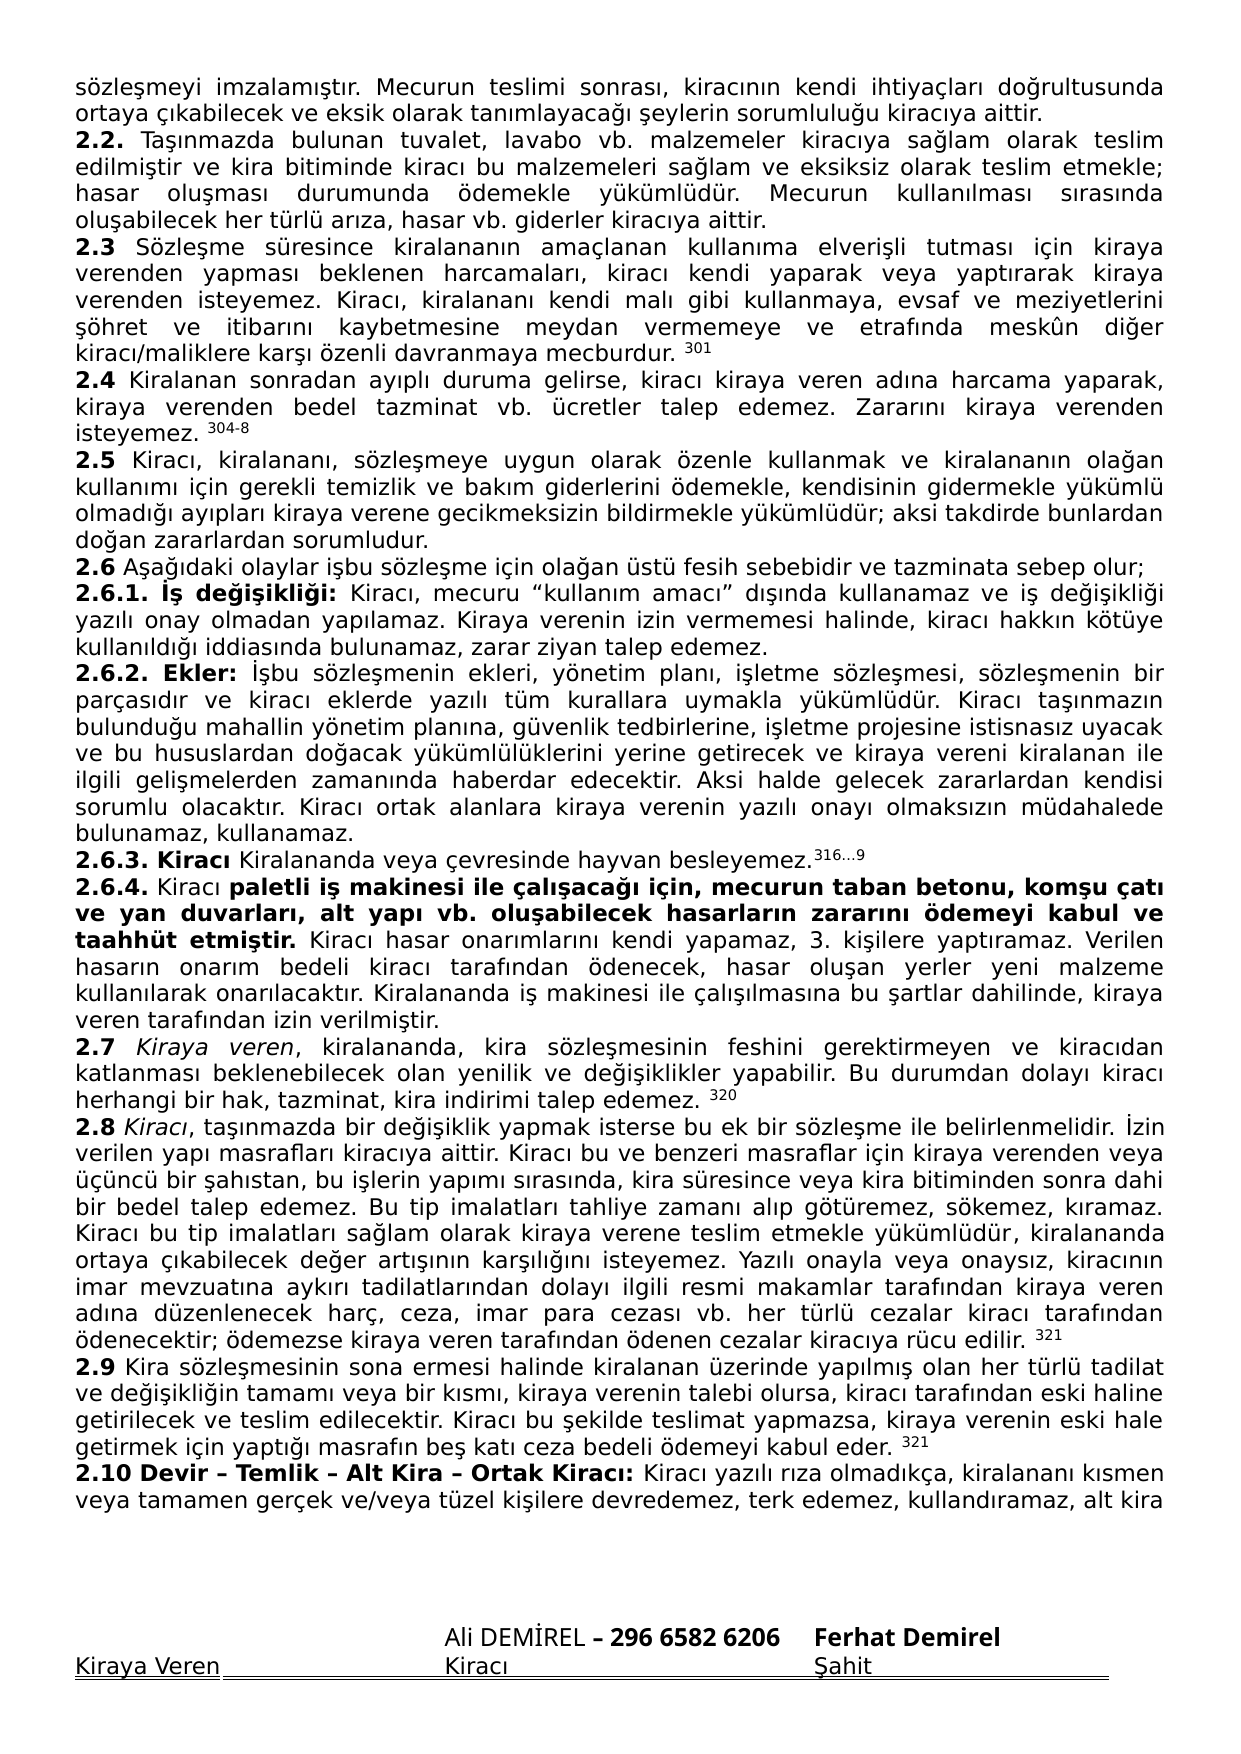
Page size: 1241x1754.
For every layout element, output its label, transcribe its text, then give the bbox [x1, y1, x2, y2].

text 2.4 Kiralanan sonradan ayıplı duruma gelirse, kiracı kiraya veren adına harcama yaparak, kiraya verenden bedel tazminat vb. ücretler talep edemez. Zararını kiraya verenden isteyemez. 304-8 [75, 367, 1165, 447]
text sözleşmeyi imzalamıştır. Mecurun teslimi sonrası, kiracının kendi ihtiyaçları doğrultusunda ortaya çıkabilecek ve eksik olarak tanımlayacağı şeylerin sorumluluğu kiracıya aittir. [75, 74, 1165, 127]
text 2.6.3. Kiracı Kiralananda veya çevresinde hayvan besleyemez.316…9 [75, 847, 1165, 874]
text 2.6.2. Ekler: İşbu sözleşmenin ekleri, yönetim planı, işletme sözleşmesi, sözleşmenin bir parçasıdır ve kiracı eklerde yazılı tüm kurallara uymakla yükümlüdür. Kiracı taşınmazın bulunduğu mahallin yönetim planına, güvenlik tedbirlerine, işletme projesine istisnasız uyacak ve bu hususlardan doğacak yükümlülüklerini yerine getirecek ve kiraya vereni kiralanan ile ilgili gelişmelerden zamanında haberdar edecektir. Aksi halde gelecek zararlardan kendisi sorumlu olacaktır. Kiracı ortak alanlara kiraya verenin yazılı onayı olmaksızın müdahalede bulunamaz, kullanamaz. [75, 660, 1165, 847]
text 2.9 Kira sözleşmesinin sona ermesi halinde kiralanan üzerinde yapılmış olan her türlü tadilat ve değişikliğin tamamı veya bir kısmı, kiraya verenin talebi olursa, kiracı tarafından eski haline getirilecek ve teslim edilecektir. Kiracı bu şekilde teslimat yapmazsa, kiraya verenin eski hale getirmek için yaptığı masrafın beş katı ceza bedeli ödemeyi kabul eder. 321 [75, 1354, 1165, 1460]
text 2.10 Devir – Temlik – Alt Kira – Ortak Kiracı: Kiracı yazılı rıza olmadıkça, kiralananı kısmen veya tamamen gerçek ve/veya tüzel kişilere devredemez, terk edemez, kullandıramaz, alt kira [75, 1460, 1165, 1514]
text 2.7 Kiraya veren, kiralananda, kira sözleşmesinin feshini gerektirmeyen ve kiracıdan katlanması beklenebilecek olan yenilik ve değişiklikler yapabilir. Bu durumdan dolayı kiracı herhangi bir hak, tazminat, kira indirimi talep edemez. 320 [75, 1034, 1165, 1114]
text 2.2. Taşınmazda bulunan tuvalet, lavabo vb. malzemeler kiracıya sağlam olarak teslim edilmiştir ve kira bitiminde kiracı bu malzemeleri sağlam ve eksiksiz olarak teslim etmekle; hasar oluşması durumunda ödemekle yükümlüdür. Mecurun kullanılması sırasında oluşabilecek her türlü arıza, hasar vb. giderler kiracıya aittir. [75, 127, 1165, 234]
text 2.5 Kiracı, kiralananı, sözleşmeye uygun olarak özenle kullanmak ve kiralananın olağan kullanımı için gerekli temizlik ve bakım giderlerini ödemekle, kendisinin gidermekle yükümlü olmadığı ayıpları kiraya verene gecikmeksizin bildirmekle yükümlüdür; aksi takdirde bunlardan doğan zararlardan sorumludur. [75, 447, 1165, 554]
text 2.8 Kiracı, taşınmazda bir değişiklik yapmak isterse bu ek bir sözleşme ile belirlenmelidir. İzin verilen yapı masrafları kiracıya aittir. Kiracı bu ve benzeri masraflar için kiraya verenden veya üçüncü bir şahıstan, bu işlerin yapımı sırasında, kira süresince veya kira bitiminden sonra dahi bir bedel talep edemez. Bu tip imalatları tahliye zamanı alıp götüremez, sökemez, kıramaz. Kiracı bu tip imalatları sağlam olarak kiraya verene teslim etmekle yükümlüdür, kiralananda ortaya çıkabilecek değer artışının karşılığını isteyemez. Yazılı onayla veya onaysız, kiracının imar mevzuatına aykırı tadilatlarından dolayı ilgili resmi makamlar tarafından kiraya veren adına düzenlenecek harç, ceza, imar para cezası vb. her türlü cezalar kiracı tarafından ödenecektir; ödemezse kiraya veren tarafından ödenen cezalar kiracıya rücu edilir. 321 [75, 1114, 1165, 1354]
text 2.6.4. Kiracı paletli iş makinesi ile çalışacağı için, mecurun taban betonu, komşu çatı ve yan duvarları, alt yapı vb. oluşabilecek hasarların zararını ödemeyi kabul ve taahhüt etmiştir. Kiracı hasar onarımlarını kendi yapamaz, 3. kişilere yaptıramaz. Verilen hasarın onarım bedeli kiracı tarafından ödenecek, hasar oluşan yerler yeni malzeme kullanılarak onarılacaktır. Kiralananda iş makinesi ile çalışılmasına bu şartlar dahilinde, kiraya veren tarafından izin verilmiştir. [75, 874, 1165, 1034]
text 2.3 Sözleşme süresince kiralananın amaçlanan kullanıma elverişli tutması için kiraya verenden yapması beklenen harcamaları, kiracı kendi yaparak veya yaptırarak kiraya verenden isteyemez. Kiracı, kiralananı kendi malı gibi kullanmaya, evsaf ve meziyetlerini şöhret ve itibarını kaybetmesine meydan vermemeye ve etrafında meskûn diğer kiracı/maliklere karşı özenli davranmaya mecburdur. 301 [75, 234, 1165, 367]
text 2.6 Aşağıdaki olaylar işbu sözleşme için olağan üstü fesih sebebidir ve tazminata sebep olur; [75, 554, 1165, 580]
text 2.6.1. İş değişikliği: Kiracı, mecuru “kullanım amacı” dışında kullanamaz ve iş değişikliği yazılı onay olmadan yapılamaz. Kiraya verenin izin vermemesi halinde, kiracı hakkın kötüye kullanıldığı iddiasında bulunamaz, zarar ziyan talep edemez. [75, 580, 1165, 660]
